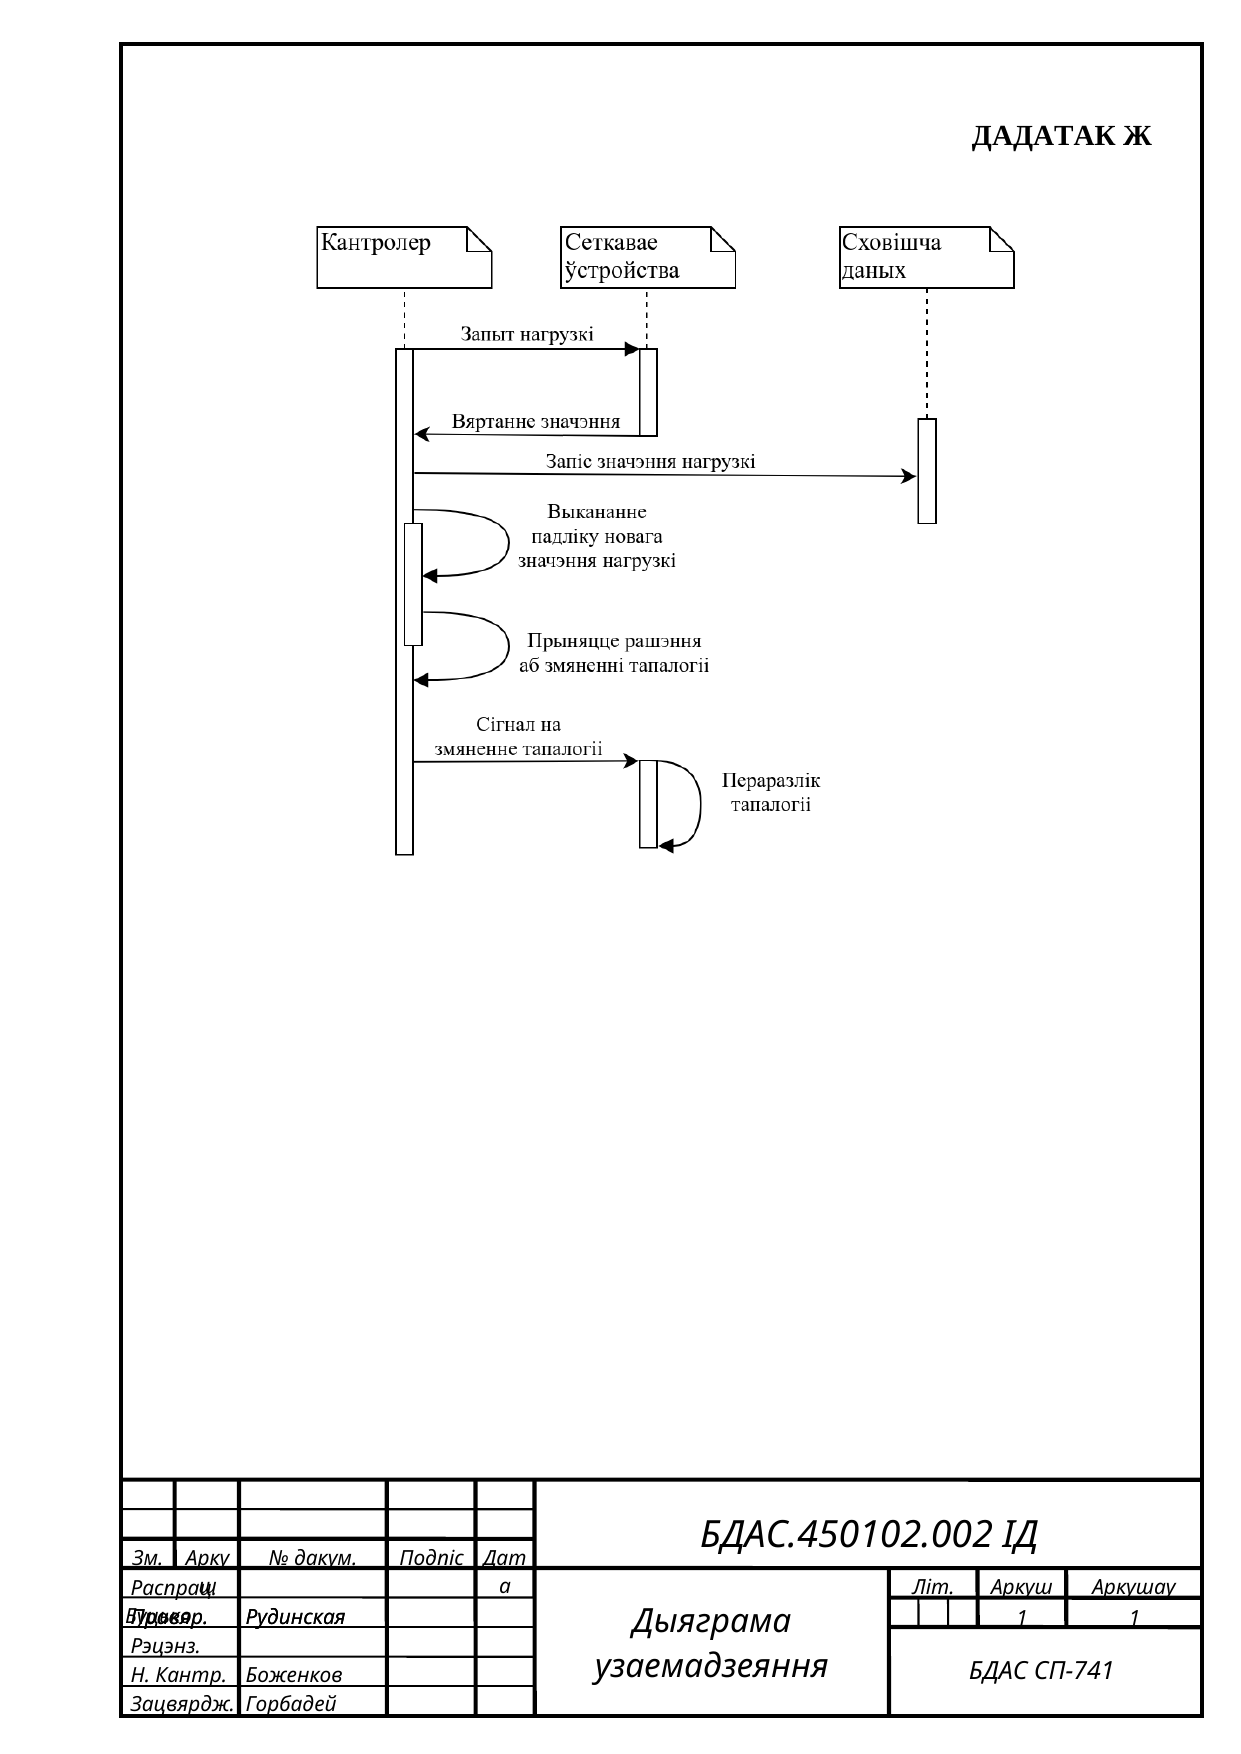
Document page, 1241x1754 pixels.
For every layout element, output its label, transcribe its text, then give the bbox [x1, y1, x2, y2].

subtitle ДАДАТАК Ж [177, 118, 1152, 152]
picture [310, 218, 1019, 862]
